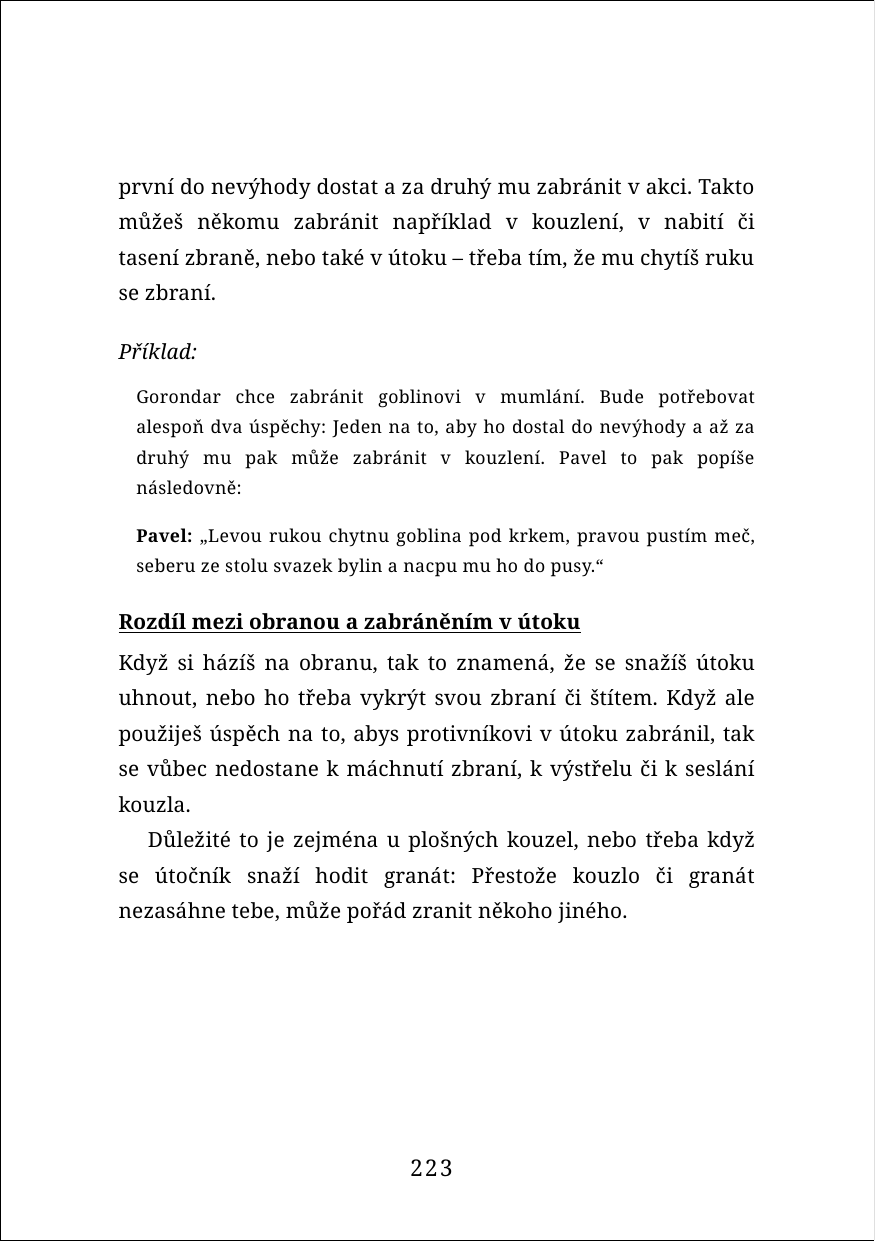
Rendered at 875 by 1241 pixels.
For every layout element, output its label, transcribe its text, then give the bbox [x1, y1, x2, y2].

text Gorondar chce zabránit goblinovi v mumlání. Bude potřebovat alespoň dva úspěchy: Jeden na to, aby ho dostal do nevýhody a až za druhý mu pak může zabránit v kouzlení. Pavel to pak popíše následovně: [136, 385, 756, 499]
subtitle Rozdíl mezi obranou a zabráněním v útoku [118, 607, 756, 636]
text Pavel: „Levou rukou chytnu goblina pod krkem, pravou pustím meč, seberu ze stolu svazek bylin a nacpu mu ho do pusy.“ [136, 523, 756, 578]
text Když si házíš na obranu, tak to znamená, že se snažíš útoku uhnout, nebo ho třeba vykrýt svou zbraní či štítem. Když ale použiješ úspěch na to, abys protivníkovi v útoku zabránil, tak se vůbec nedostane k máchnutí zbraní, k výstřelu či k seslání kouzla. Důležité to je zejména u plošných kouzel, nebo třeba když se útočník snaží hodit granát: Přestože kouzlo či granát nezasáhne tebe, může pořád zranit někoho jiného. [118, 648, 756, 925]
text Příklad: [118, 337, 756, 366]
text první do nevýhody dostat a za druhý mu zabránit v akci. Takto můžeš někomu zabránit například v kouzlení, v nabití či tasení zbraně, nebo také v útoku – třeba tím, že mu chytíš ruku se zbraní. [118, 172, 756, 307]
